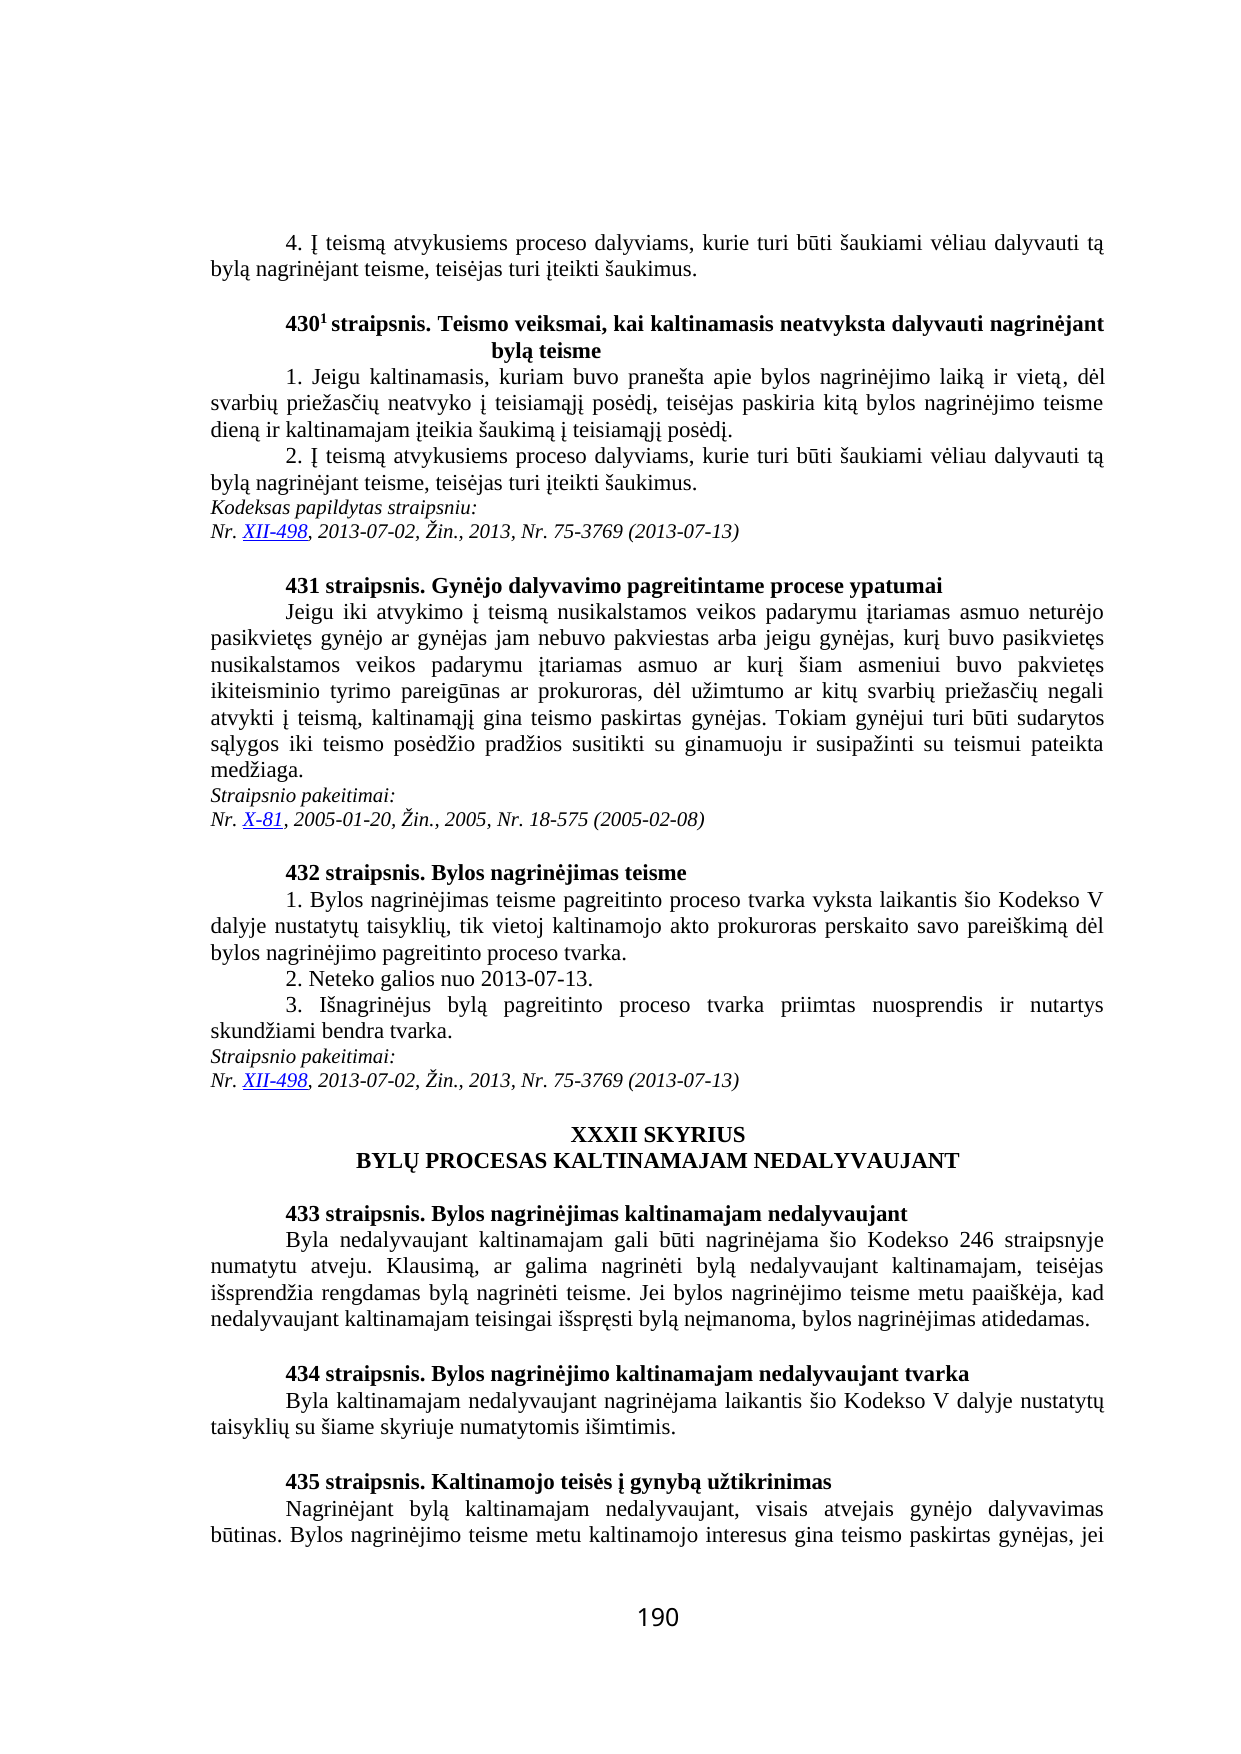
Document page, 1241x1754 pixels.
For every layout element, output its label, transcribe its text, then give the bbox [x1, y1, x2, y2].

text 4. Į teismą atvykusiems proceso dalyviams, kurie turi būti šaukiami vėliau dalyvauti tą bylą nagrinėjant teisme, teisėjas turi įteikti šaukimus. [210, 229, 1105, 282]
text 4301 straipsnis. Teismo veiksmai, kai kaltinamasis neatvyksta dalyvauti nagrinėjant bylą teisme [285, 310, 1105, 363]
text Kodeksas papildytas straipsniu: [210, 495, 1105, 519]
text 431 straipsnis. Gynėjo dalyvavimo pagreitintame procese ypatumai [210, 572, 1105, 598]
text 434 straipsnis. Bylos nagrinėjimo kaltinamajam nedalyvaujant tvarka [210, 1360, 1105, 1387]
text 435 straipsnis. Kaltinamojo teisės į gynybą užtikrinimas [210, 1468, 1105, 1494]
text Byla kaltinamajam nedalyvaujant nagrinėjama laikantis šio Kodekso V dalyje nustatytų taisyklių su šiame skyriuje numatytomis išimtimis. [210, 1387, 1105, 1439]
text 2. Neteko galios nuo 2013-07-13. [210, 965, 1105, 991]
text 433 straipsnis. Bylos nagrinėjimas kaltinamajam nedalyvaujant [210, 1200, 1105, 1226]
text Jeigu iki atvykimo į teismą nusikalstamos veikos padarymu įtariamas asmuo neturėjo pasikvietęs gynėjo ar gynėjas jam nebuvo pakviestas arba jeigu gynėjas, kurį buvo pasikvietęs nusikalstamos veikos padarymu įtariamas asmuo ar kurį šiam asmeniui buvo pakvietęs ikiteisminio tyrimo pareigūnas ar prokuroras, dėl užimtumo ar kitų svarbių priežasčių negali atvykti į teismą, kaltinamąjį gina teismo paskirtas gynėjas. Tokiam gynėjui turi būti sudarytos sąlygos iki teismo posėdžio pradžios susitikti su ginamuoju ir susipažinti su teismui pateikta medžiaga. [210, 598, 1105, 783]
text 1. Jeigu kaltinamasis, kuriam buvo pranešta apie bylos nagrinėjimo laiką ir vietą, dėl svarbių priežasčių neatvyko į teisiamąjį posėdį, teisėjas paskiria kitą bylos nagrinėjimo teisme dieną ir kaltinamajam įteikia šaukimą į teisiamąjį posėdį. [210, 363, 1105, 442]
text Nagrinėjant bylą kaltinamajam nedalyvaujant, visais atvejais gynėjo dalyvavimas būtinas. Bylos nagrinėjimo teisme metu kaltinamojo interesus gina teismo paskirtas gynėjas, jei [210, 1494, 1105, 1547]
text 2. Į teismą atvykusiems proceso dalyviams, kurie turi būti šaukiami vėliau dalyvauti tą bylą nagrinėjant teisme, teisėjas turi įteikti šaukimus. [210, 442, 1105, 495]
text Straipsnio pakeitimai: [210, 1044, 1105, 1068]
subtitle XXXII skyrius [210, 1121, 1105, 1147]
text 3. Išnagrinėjus bylą pagreitinto proceso tvarka priimtas nuosprendis ir nutartys skundžiami bendra tvarka. [210, 991, 1105, 1044]
text Nr. XII-498, 2013-07-02, Žin., 2013, Nr. 75-3769 (2013-07-13) [210, 519, 1105, 543]
text 1. Bylos nagrinėjimas teisme pagreitinto proceso tvarka vyksta laikantis šio Kodekso V dalyje nustatytų taisyklių, tik vietoj kaltinamojo akto prokuroras perskaito savo pareiškimą dėl bylos nagrinėjimo pagreitinto proceso tvarka. [210, 886, 1105, 965]
text Nr. XII-498, 2013-07-02, Žin., 2013, Nr. 75-3769 (2013-07-13) [210, 1068, 1105, 1092]
text Byla nedalyvaujant kaltinamajam gali būti nagrinėjama šio Kodekso 246 straipsnyje numatytu atveju. Klausimą, ar galima nagrinėti bylą nedalyvaujant kaltinamajam, teisėjas išsprendžia rengdamas bylą nagrinėti teisme. Jei bylos nagrinėjimo teisme metu paaiškėja, kad nedalyvaujant kaltinamajam teisingai išspręsti bylą neįmanoma, bylos nagrinėjimas atidedamas. [210, 1226, 1105, 1332]
text 432 straipsnis. Bylos nagrinėjimas teisme [210, 859, 1105, 886]
text Straipsnio pakeitimai: [210, 783, 1105, 807]
text Nr. X-81, 2005-01-20, Žin., 2005, Nr. 18-575 (2005-02-08) [210, 807, 1105, 831]
text Bylų procesas kaltinamajam nedalyvaujant [210, 1147, 1105, 1173]
